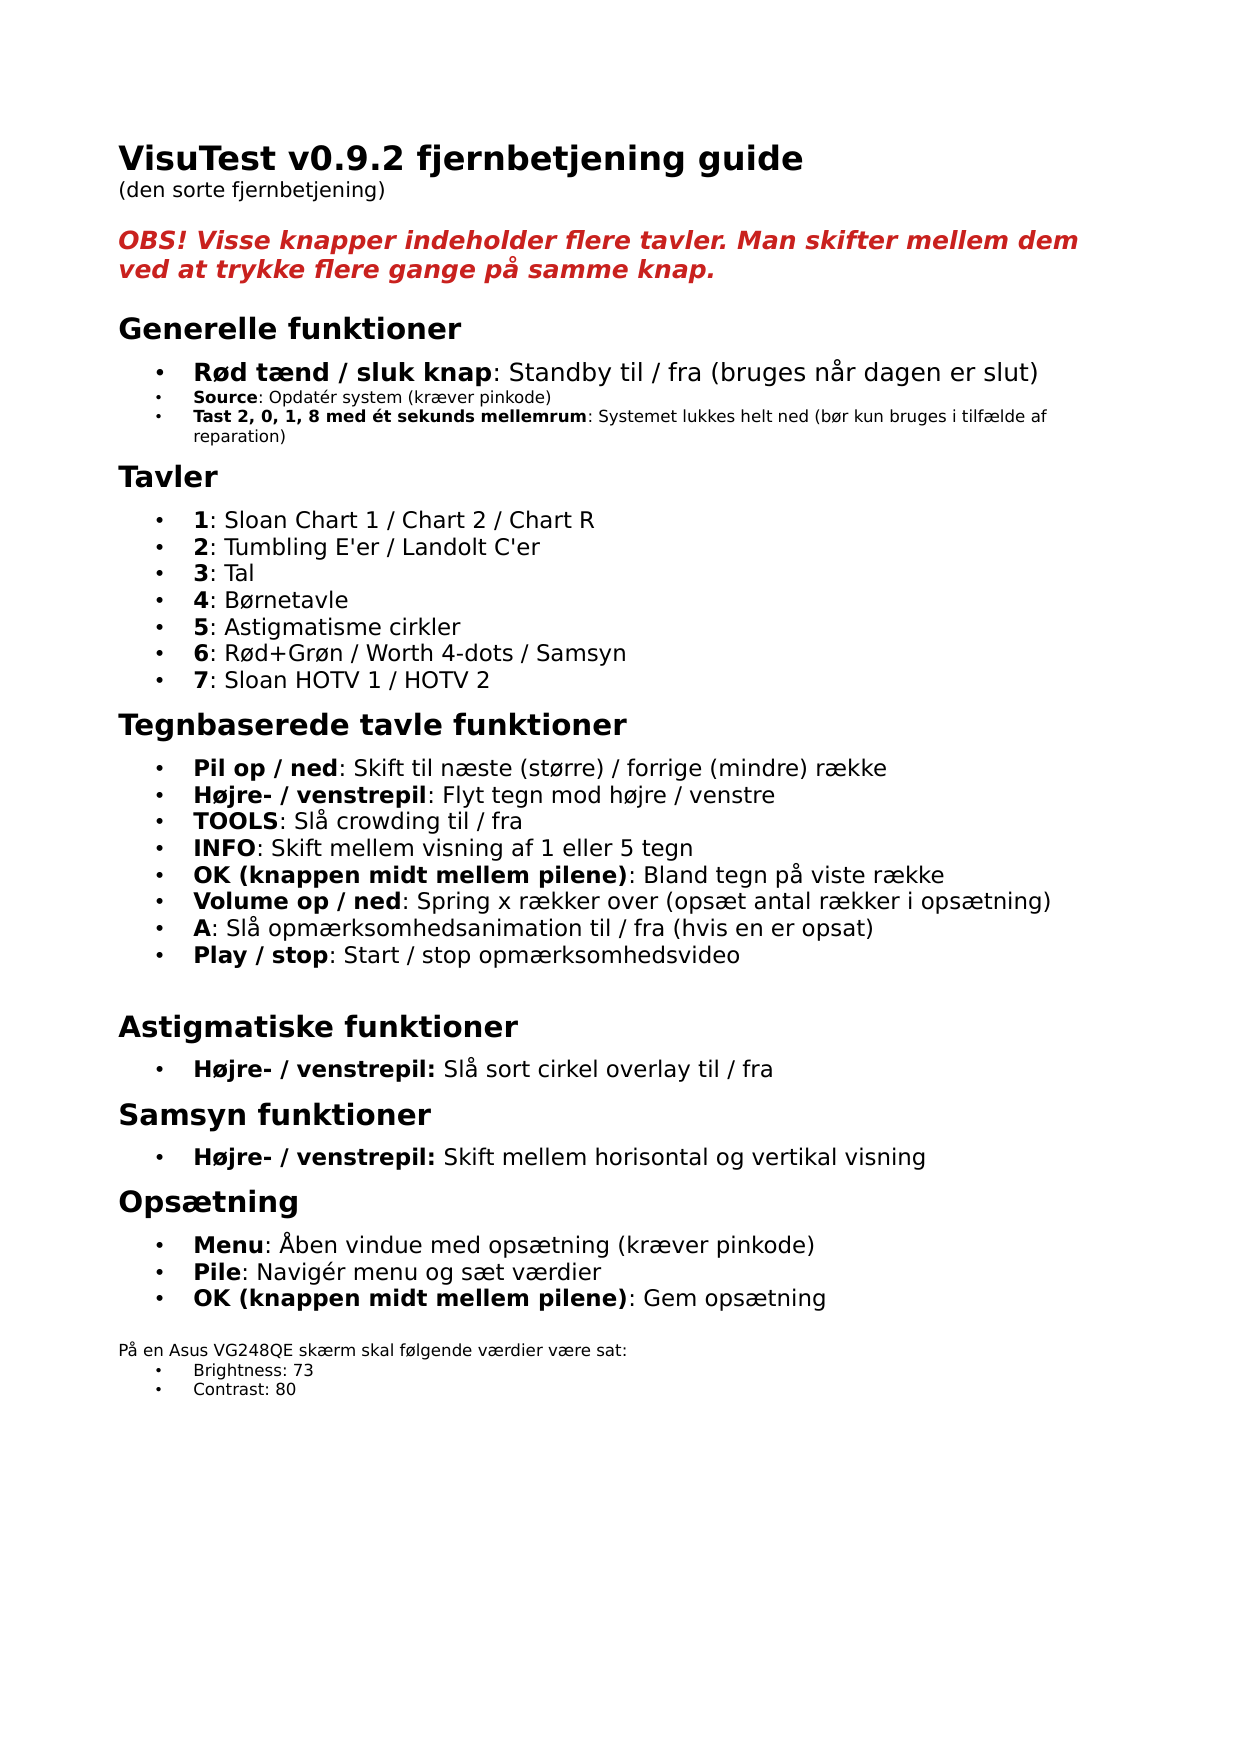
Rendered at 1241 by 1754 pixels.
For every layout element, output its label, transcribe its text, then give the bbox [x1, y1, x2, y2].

list A: Slå opmærksomhedsanimation til / fra (hvis en er opsat) [156, 915, 1122, 942]
subtitle Generelle funktioner [118, 312, 1122, 346]
list Menu: Åben vindue med opsætning (kræver pinkode) [156, 1232, 1122, 1259]
subtitle Opsætning [118, 1186, 1122, 1220]
list 6: Rød+Grøn / Worth 4-dots / Samsyn [156, 641, 1122, 667]
list 7: Sloan HOTV 1 / HOTV 2 [156, 667, 1122, 694]
list Pil op / ned: Skift til næste (større) / forrige (mindre) række [156, 755, 1122, 782]
list TOOLS: Slå crowding til / fra [156, 808, 1122, 835]
list Volume op / ned: Spring x rækker over (opsæt antal rækker i opsætning) [156, 888, 1122, 915]
list Rød tænd / sluk knap: Standby til / fra (bruges når dagen er slut) [156, 359, 1122, 388]
subtitle VisuTest v0.9.2 fjernbetjening guide (den sorte fjernbetjening) OBS! Visse knapper indeholder flere tavler. Man skifter mellem dem ved at trykke flere gange på samme knap. [118, 139, 1122, 285]
subtitle Tegnbaserede tavle funktioner [118, 708, 1122, 743]
list 3: Tal [156, 561, 1122, 587]
text På en Asus VG248QE skærm skal følgende værdier være sat: [118, 1341, 1122, 1361]
list 1: Sloan Chart 1 / Chart 2 / Chart R [156, 507, 1122, 534]
list Højre- / venstrepil: Slå sort cirkel overlay til / fra [156, 1056, 1122, 1083]
list INFO: Skift mellem visning af 1 eller 5 tegn [156, 835, 1122, 862]
list Tast 2, 0, 1, 8 med ét sekunds mellemrum: Systemet lukkes helt ned (bør kun bruges i tilfælde af reparation) [156, 407, 1122, 446]
list Pile: Navigér menu og sæt værdier [156, 1259, 1122, 1286]
list 4: Børnetavle [156, 587, 1122, 614]
subtitle Samsyn funktioner [118, 1098, 1122, 1132]
list Højre- / venstrepil: Flyt tegn mod højre / venstre [156, 782, 1122, 808]
list 2: Tumbling E'er / Landolt C'er [156, 534, 1122, 561]
subtitle Tavler [118, 461, 1122, 495]
list 5: Astigmatisme cirkler [156, 614, 1122, 641]
list OK (knappen midt mellem pilene): Bland tegn på viste række [156, 862, 1122, 888]
list OK (knappen midt mellem pilene): Gem opsætning [156, 1286, 1122, 1312]
list Play / stop: Start / stop opmærksomhedsvideo [156, 942, 1122, 968]
list Brightness: 73 [156, 1361, 1122, 1380]
list Højre- / venstrepil: Skift mellem horisontal og vertikal visning [156, 1144, 1122, 1171]
subtitle Astigmatiske funktioner [118, 1010, 1122, 1044]
list Contrast: 80 [156, 1380, 1122, 1399]
list Source: Opdatér system (kræver pinkode) [156, 388, 1122, 407]
